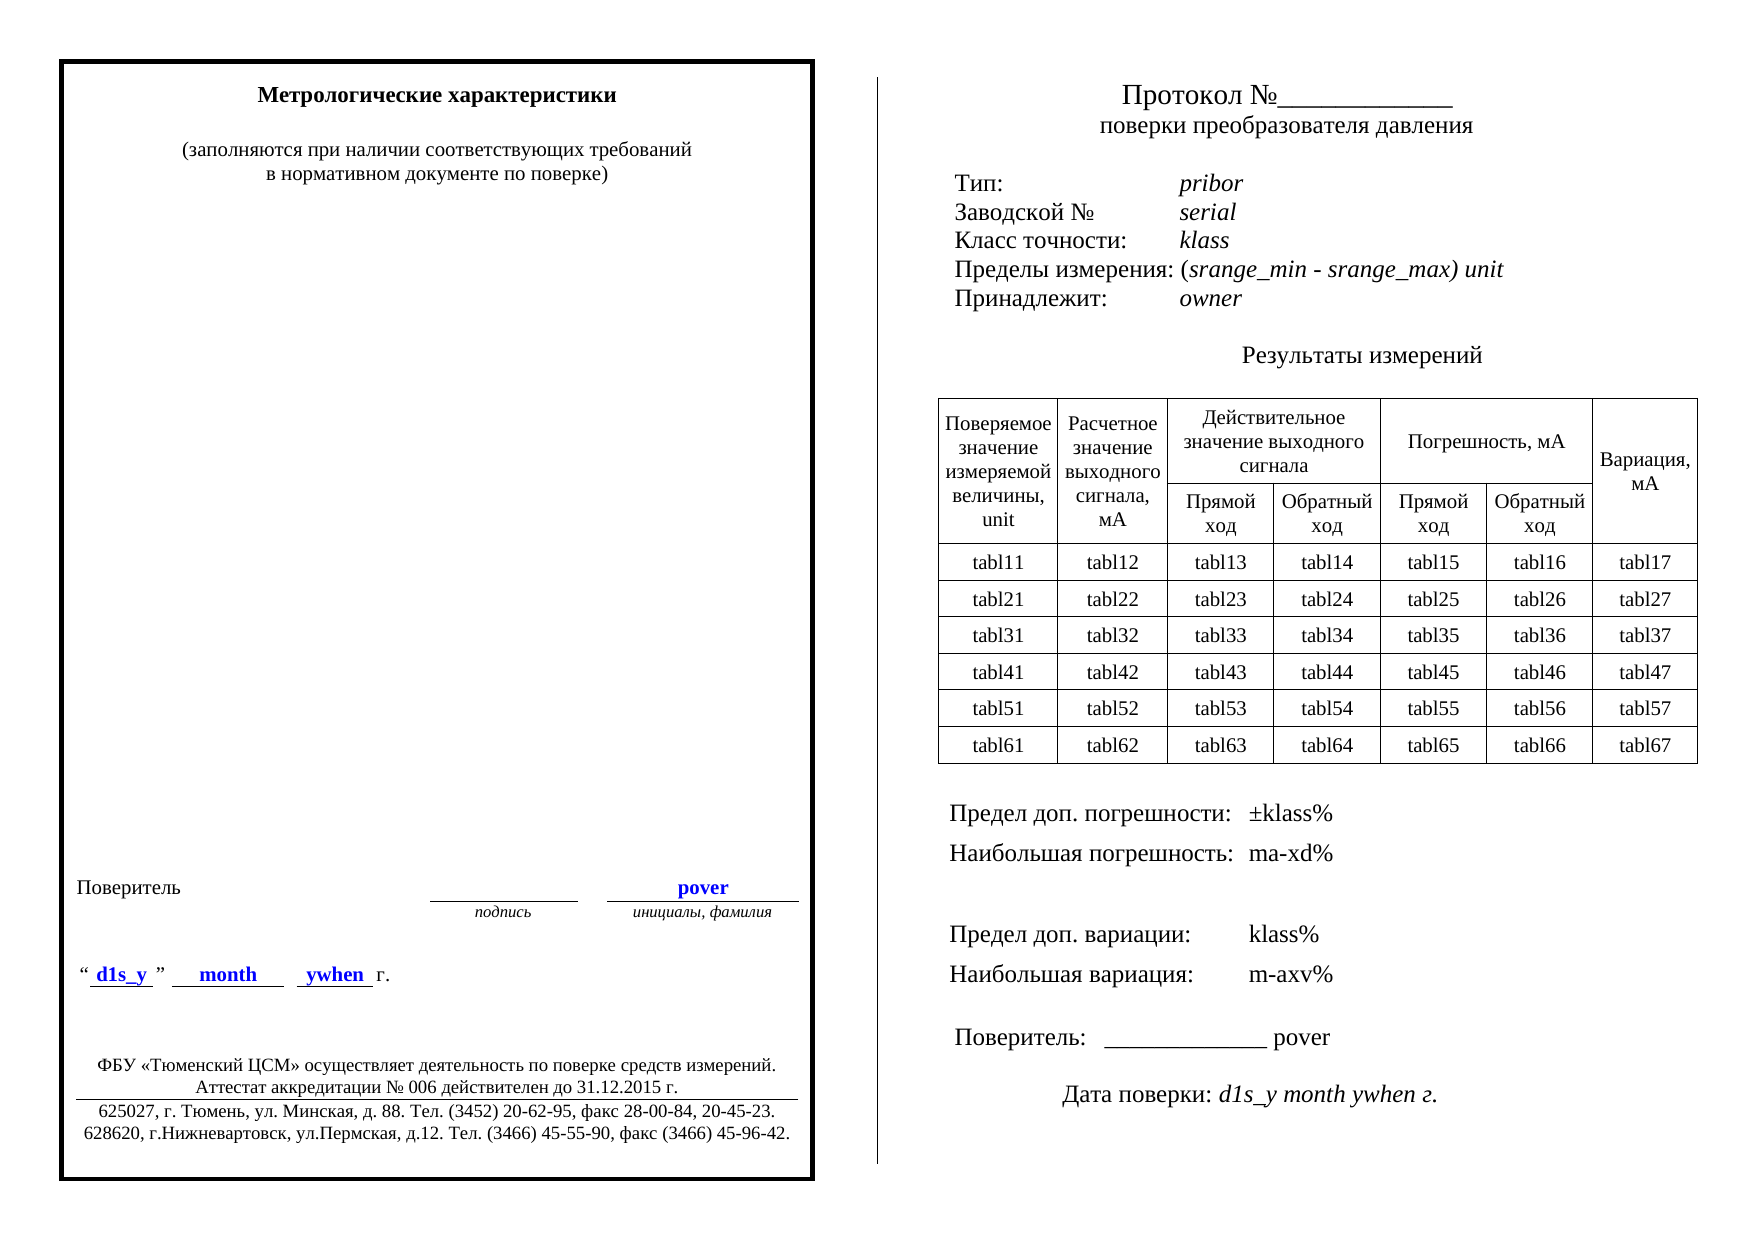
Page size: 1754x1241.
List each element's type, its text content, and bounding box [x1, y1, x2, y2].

text Результаты измерений [879, 312, 1695, 369]
table_cell инициалы, фамилия [607, 902, 799, 921]
table_cell Прямой ход [1168, 484, 1273, 543]
table_header Вариация, мА [1593, 399, 1697, 543]
table_cell tabl52 [1058, 690, 1167, 726]
text 628620, г.Нижневартовск, ул.Пермская, д.12. Тел. (3466) 45-55-90, факс (3466) 45-96-42. [76, 1122, 798, 1143]
table_cell [76, 901, 400, 921]
text поверки преобразователя давления [879, 110, 1695, 139]
table_cell m-axv% [1243, 953, 1436, 993]
table_cell tabl64 [1274, 727, 1380, 762]
table_cell tabl63 [1168, 727, 1273, 762]
table_cell Обратный ход [1274, 484, 1380, 543]
table_cell tabl66 [1487, 727, 1592, 762]
table_cell tabl34 [1274, 617, 1380, 653]
text Заводской № serial [879, 197, 1695, 225]
table_header Расчетное значение выходного сигнала, мА [1058, 399, 1167, 543]
table_cell tabl67 [1593, 727, 1697, 762]
table_cell tabl53 [1168, 690, 1273, 726]
table_header [400, 875, 430, 901]
table_cell klass% [1243, 913, 1436, 953]
table_header Поверитель [76, 875, 400, 901]
table_cell tabl24 [1274, 581, 1380, 616]
table_header ywhen [297, 962, 373, 986]
table_cell tabl46 [1487, 654, 1592, 689]
table_cell tabl36 [1487, 617, 1592, 653]
table_cell Наибольшая погрешность: [943, 833, 1243, 873]
table_cell tabl54 [1274, 690, 1380, 726]
table_header [578, 875, 607, 901]
table_cell tabl26 [1487, 581, 1592, 616]
table_cell tabl16 [1487, 544, 1592, 580]
table_header г. [373, 962, 400, 986]
table_header Поверяемое значение измеряемой величины, unit [939, 399, 1057, 543]
subtitle Метрологические характеристики [76, 81, 798, 108]
table_cell tabl13 [1168, 544, 1273, 580]
text ФБУ «Тюменский ЦСМ» осуществляет деятельность по поверке средств измерений. [76, 1054, 798, 1076]
text Тип: pribor [879, 168, 1695, 197]
text Дата поверки: d1s_y month ywhen г. [879, 1079, 1695, 1108]
table_cell tabl65 [1381, 727, 1486, 762]
table_cell tabl37 [1593, 617, 1697, 653]
table_cell tabl22 [1058, 581, 1167, 616]
table_cell Прямой ход [1381, 484, 1486, 543]
table_cell tabl31 [939, 617, 1057, 653]
table_cell tabl41 [939, 654, 1057, 689]
text Пределы измерения: (srange_min - srange_max) unit [879, 254, 1695, 283]
table_header Действительное значение выходного сигнала [1168, 399, 1380, 482]
text 625027, г. Тюмень, ул. Минская, д. 88. Тел. (3452) 20-62-95, факс 28-00-84, 20-45-23. [76, 1100, 798, 1122]
table_cell Предел доп. вариации: [943, 913, 1243, 953]
table_cell [943, 873, 1243, 913]
table_cell tabl42 [1058, 654, 1167, 689]
table_cell tabl25 [1381, 581, 1486, 616]
table_cell tabl21 [939, 581, 1057, 616]
table_cell tabl11 [939, 544, 1057, 580]
table_cell [400, 901, 430, 921]
table_cell Наибольшая вариация: [943, 953, 1243, 993]
table_header ±klass% [1243, 792, 1436, 832]
table_header pover [607, 875, 799, 901]
table_cell tabl17 [1593, 544, 1697, 580]
text в нормативном документе по поверке) [76, 161, 798, 185]
table_cell tabl35 [1381, 617, 1486, 653]
table_header [284, 962, 297, 986]
table_header d1s_y [90, 962, 153, 986]
table_header ” [153, 962, 172, 986]
text (заполняются при наличии соответствующих требований [76, 137, 798, 161]
table_cell подпись [430, 902, 578, 921]
table_cell tabl33 [1168, 617, 1273, 653]
text Принадлежит: owner [879, 283, 1695, 312]
text Аттестат аккредитации № 006 действителен до 31.12.2015 г. [76, 1076, 798, 1099]
table_header [430, 875, 578, 901]
table_cell tabl23 [1168, 581, 1273, 616]
table_cell tabl55 [1381, 690, 1486, 726]
table_header Предел доп. погрешности: [943, 792, 1243, 832]
table_header month [172, 962, 284, 986]
table_cell tabl32 [1058, 617, 1167, 653]
text Поверитель: _____________ pover [879, 1022, 1695, 1051]
table_cell tabl15 [1381, 544, 1486, 580]
table_cell tabl44 [1274, 654, 1380, 689]
table_cell tabl45 [1381, 654, 1486, 689]
table_cell [578, 901, 607, 921]
table_cell [1243, 873, 1436, 913]
text Протокол №____________ [879, 77, 1695, 110]
table_cell ma-xd% [1243, 833, 1436, 873]
table_cell tabl12 [1058, 544, 1167, 580]
table_cell tabl61 [939, 727, 1057, 762]
table_cell Обратный ход [1487, 484, 1592, 543]
text Класс точности: klass [879, 225, 1695, 254]
table_cell tabl51 [939, 690, 1057, 726]
table_cell tabl47 [1593, 654, 1697, 689]
table_cell tabl14 [1274, 544, 1380, 580]
table_cell tabl43 [1168, 654, 1273, 689]
table_cell tabl62 [1058, 727, 1167, 762]
table_cell tabl56 [1487, 690, 1592, 726]
table_cell tabl57 [1593, 690, 1697, 726]
table_header Погрешность, мА [1381, 399, 1592, 482]
table_cell tabl27 [1593, 581, 1697, 616]
table_header “ [76, 962, 90, 986]
